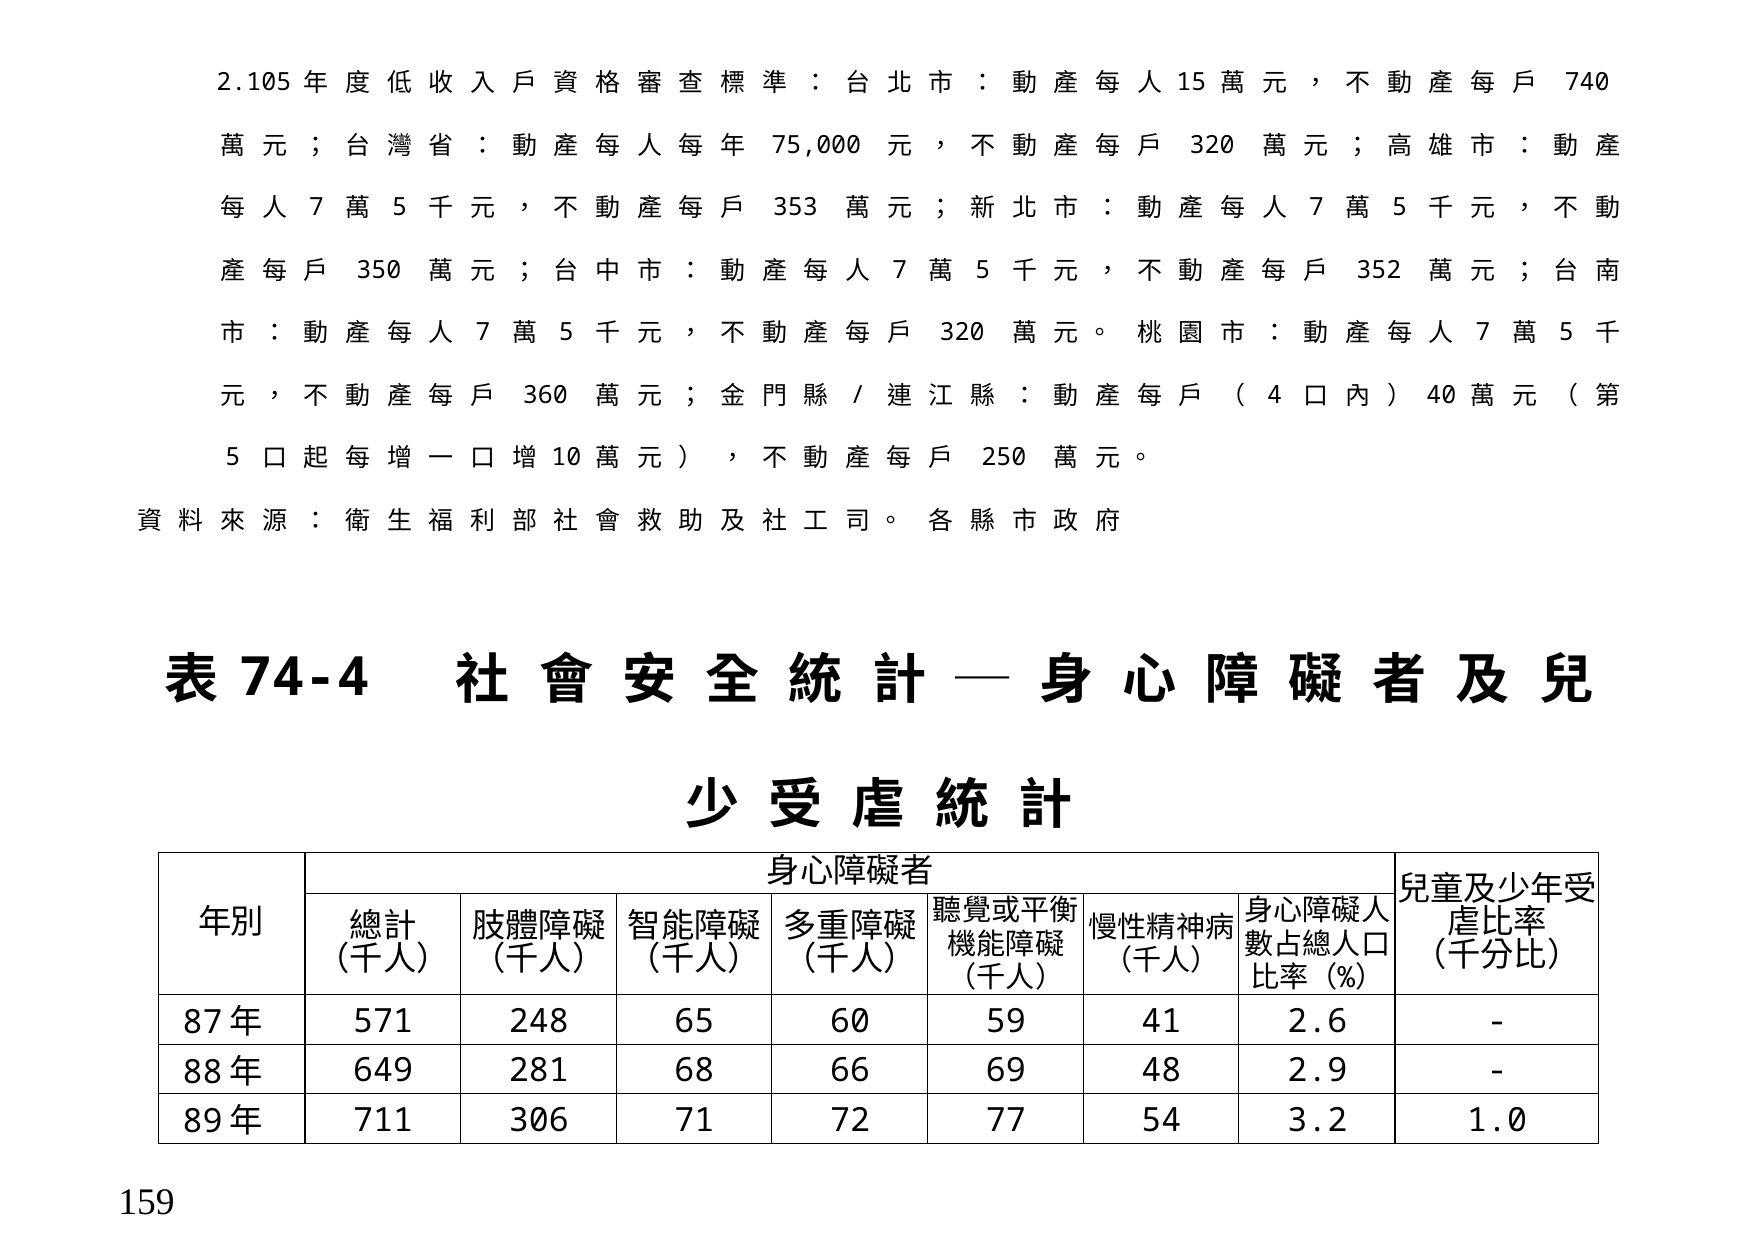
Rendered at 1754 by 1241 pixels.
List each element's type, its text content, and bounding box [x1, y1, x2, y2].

table_cell 聽覺或平衡機能障礙（千人） [928, 894, 1083, 994]
table_cell - [1396, 1045, 1598, 1093]
text 資料來源：衛生福利部社會救助及社工司。各縣市政府 [128, 477, 1628, 539]
table_cell 306 [461, 1094, 616, 1142]
table_cell 65 [617, 995, 771, 1043]
table_cell 多重障礙（千人） [772, 894, 927, 994]
table_header 兒童及少年受虐比率 （千分比） [1396, 853, 1598, 994]
subtitle 表74-4 社會安全統計─身心障礙者及兒少受虐統計 [128, 602, 1628, 852]
table_cell 711 [306, 1094, 460, 1142]
text 2.105年度低收入戶資格審查標準：台北市：動產每人15萬元，不動產每戶740萬元；台灣省：動產每人每年75,000元，不動產每戶320萬元；高雄市：動產每人7萬5千元，不動產每戶353萬元；新北市：動產每人7萬5千元，不動產每戶350萬元；台中市：動產每人7萬5千元，不動產每戶352萬元；台南市：動產每人7萬5千元，不動產每戶320萬元。桃園市：動產每人7萬5千元，不動產每戶360萬元；金門縣/連江縣：動產每戶（4口內）40萬元（第5口起每增一口增10萬元），不動產每戶250萬元。 [172, 39, 1628, 477]
table_cell 649 [306, 1045, 460, 1093]
table_cell 2.9 [1239, 1045, 1394, 1093]
table_cell 281 [461, 1045, 616, 1093]
table_cell 慢性精神病（千人） [1084, 894, 1238, 994]
table_cell 總計 （千人） [306, 894, 460, 994]
table_cell 66 [772, 1045, 927, 1093]
table_cell 571 [306, 995, 460, 1043]
table_cell 2.6 [1239, 995, 1394, 1043]
table_cell 48 [1084, 1045, 1238, 1093]
table_cell 248 [461, 995, 616, 1043]
table_header 身心障礙者 [306, 853, 1394, 893]
table_cell 3.2 [1239, 1094, 1394, 1142]
table_cell 71 [617, 1094, 771, 1142]
table_cell 智能障礙（千人） [617, 894, 771, 994]
table_cell 69 [928, 1045, 1083, 1093]
table_cell 68 [617, 1045, 771, 1093]
table_cell 88年 [159, 1045, 304, 1093]
table_cell 87年 [159, 995, 304, 1043]
table_cell 54 [1084, 1094, 1238, 1142]
table_cell 肢體障礙 （千人） [461, 894, 616, 994]
table_cell 60 [772, 995, 927, 1043]
table_cell 41 [1084, 995, 1238, 1043]
table_cell 身心障礙人數占總人口比率（%） [1239, 894, 1394, 994]
table_cell 77 [928, 1094, 1083, 1142]
table_cell 59 [928, 995, 1083, 1043]
table_cell - [1396, 995, 1598, 1043]
table_cell 1.0 [1396, 1094, 1598, 1142]
table_cell 72 [772, 1094, 927, 1142]
table_header 年別 [159, 853, 304, 994]
table_cell 89年 [159, 1094, 304, 1142]
